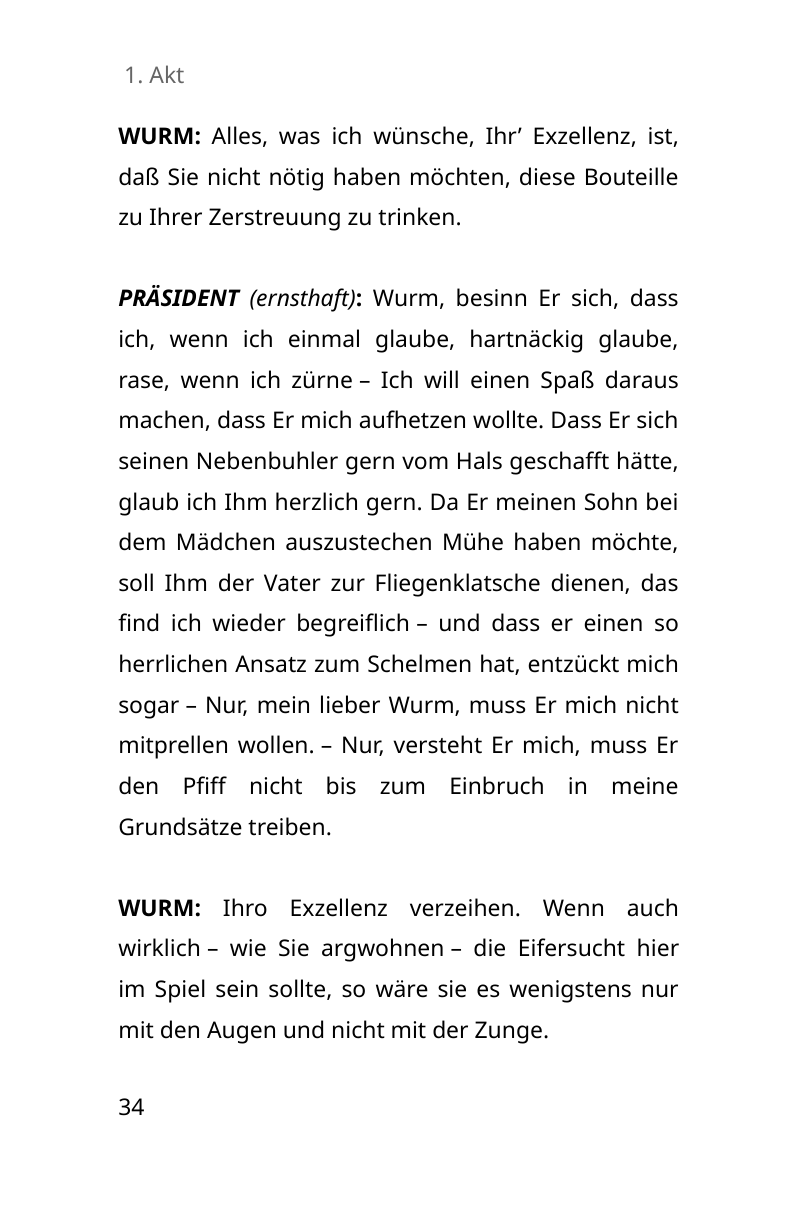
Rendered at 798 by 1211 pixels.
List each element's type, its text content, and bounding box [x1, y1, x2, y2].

text WURM: Alles, was ich wünsche, Ihr’ Exzellenz, ist, daß Sie nicht nötig haben möchten, diese Bouteille zu Ihrer Zerstreuung zu trinken. [118, 120, 679, 232]
text PRÄSIDENT (ernsthaft): Wurm, besinn Er sich, dass ich, wenn ich einmal glaube, hartnäckig glaube, rase, wenn ich zürne – Ich will einen Spaß daraus machen, dass Er mich aufhetzen wollte. Dass Er sich seinen Nebenbuhler gern vom Hals geschafft hätte, glaub ich Ihm herzlich gern. Da Er meinen Sohn bei dem Mädchen auszustechen Mühe haben möchte, soll Ihm der Vater zur Fliegenklatsche dienen, das find ich wieder begreiflich – und dass er einen so herrlichen Ansatz zum Schelmen hat, entzückt mich sogar – Nur, mein lieber Wurm, muss Er mich nicht mitprellen wollen. – Nur, versteht Er mich, muss Er den Pfiff nicht bis zum Einbruch in meine Grundsätze treiben. [118, 253, 679, 842]
text WURM: Ihro Exzellenz verzeihen. Wenn auch wirklich – wie Sie argwohnen – die Eifersucht hier im Spiel sein sollte, so wäre sie es wenigstens nur mit den Augen und nicht mit der Zunge. [118, 863, 679, 1045]
